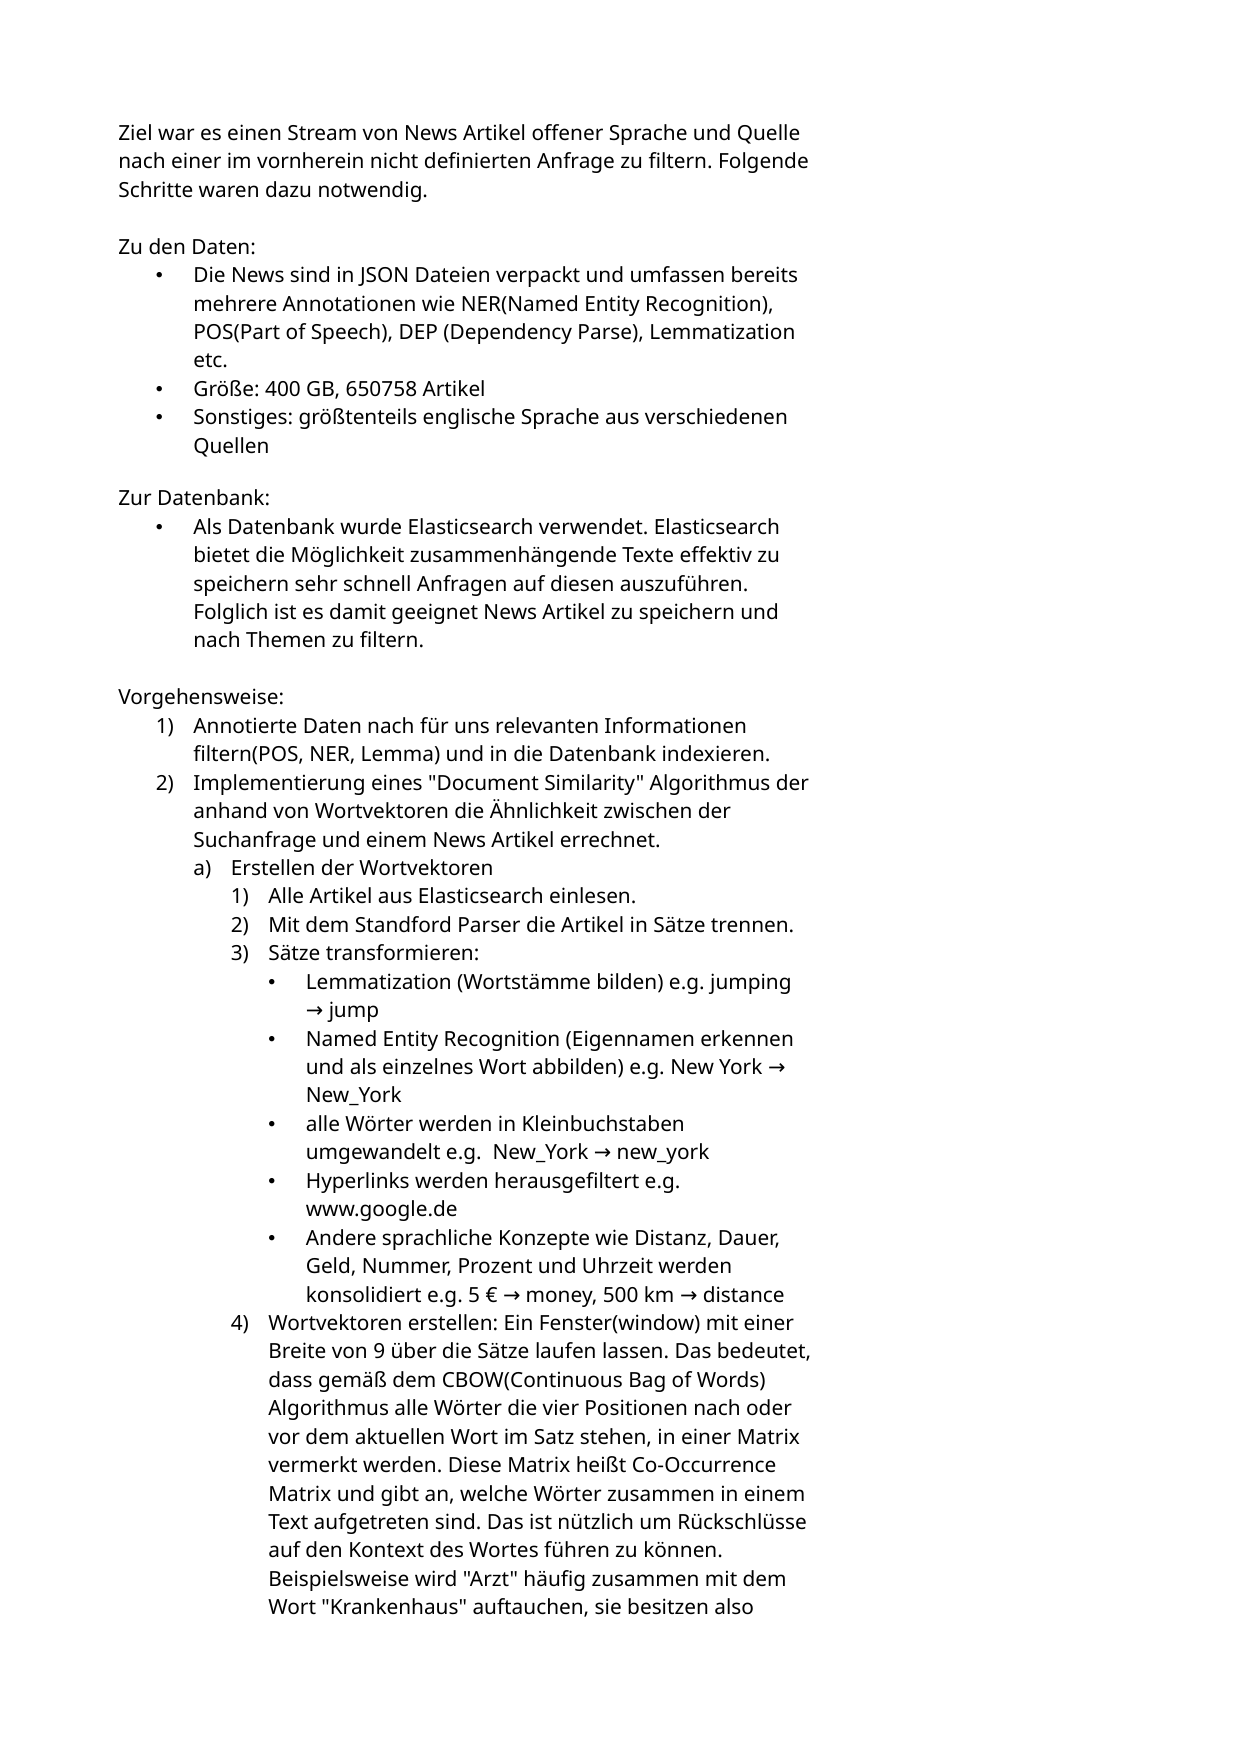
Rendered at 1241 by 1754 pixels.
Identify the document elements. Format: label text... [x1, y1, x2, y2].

list Hyperlinks werden herausgefiltert e.g. www.google.de [268, 1166, 812, 1223]
text Zur Datenbank: [118, 483, 812, 512]
list Named Entity Recognition (Eigennamen erkennen und als einzelnes Wort abbilden) e.g. New York → New_York [268, 1024, 812, 1109]
list Mit dem Standford Parser die Artikel in Sätze trennen. [231, 910, 812, 938]
list Implementierung eines "Document Similarity" Algorithmus der anhand von Wortvektoren die Ähnlichkeit zwischen der Suchanfrage und einem News Artikel errechnet. [156, 768, 812, 853]
text Ziel war es einen Stream von News Artikel offener Sprache und Quelle nach einer im vornherein nicht definierten Anfrage zu filtern. Folgende Schritte waren dazu notwendig. [118, 118, 812, 203]
list Wortvektoren erstellen: Ein Fenster(window) mit einer Breite von 9 über die Sätze laufen lassen. Das bedeutet, dass gemäß dem CBOW(Continuous Bag of Words) Algorithmus alle Wörter die vier Positionen nach oder vor dem aktuellen Wort im Satz stehen, in einer Matrix vermerkt werden. Diese Matrix heißt Co-Occurrence Matrix und gibt an, welche Wörter zusammen in einem Text aufgetreten sind. Das ist nützlich um Rückschlüsse auf den Kontext des Wortes führen zu können. Beispielsweise wird "Arzt" häufig zusammen mit dem Wort "Krankenhaus" auftauchen, sie besitzen also [231, 1308, 812, 1621]
list Lemmatization (Wortstämme bilden) e.g. jumping → jump [268, 967, 812, 1024]
list Erstellen der Wortvektoren [193, 853, 812, 882]
text Vorgehensweise: [118, 682, 812, 711]
list Die News sind in JSON Dateien verpackt und umfassen bereits mehrere Annotationen wie NER(Named Entity Recognition), POS(Part of Speech), DEP (Dependency Parse), Lemmatization etc. [156, 260, 812, 374]
list Sätze transformieren: [231, 938, 812, 967]
list Als Datenbank wurde Elasticsearch verwendet. Elasticsearch bietet die Möglichkeit zusammenhängende Texte effektiv zu speichern sehr schnell Anfragen auf diesen auszuführen. Folglich ist es damit geeignet News Artikel zu speichern und nach Themen zu filtern. [156, 512, 812, 654]
list Annotierte Daten nach für uns relevanten Informationen filtern(POS, NER, Lemma) und in die Datenbank indexieren. [156, 711, 812, 768]
list Größe: 400 GB, 650758 Artikel [156, 374, 812, 402]
text Zu den Daten: [118, 232, 812, 260]
list alle Wörter werden in Kleinbuchstaben umgewandelt e.g. New_York → new_york [268, 1109, 812, 1166]
list Andere sprachliche Konzepte wie Distanz, Dauer, Geld, Nummer, Prozent und Uhrzeit werden konsolidiert e.g. 5 € → money, 500 km → distance [268, 1223, 812, 1308]
list Alle Artikel aus Elasticsearch einlesen. [231, 882, 812, 910]
list Sonstiges: größtenteils englische Sprache aus verschiedenen Quellen [156, 402, 812, 459]
